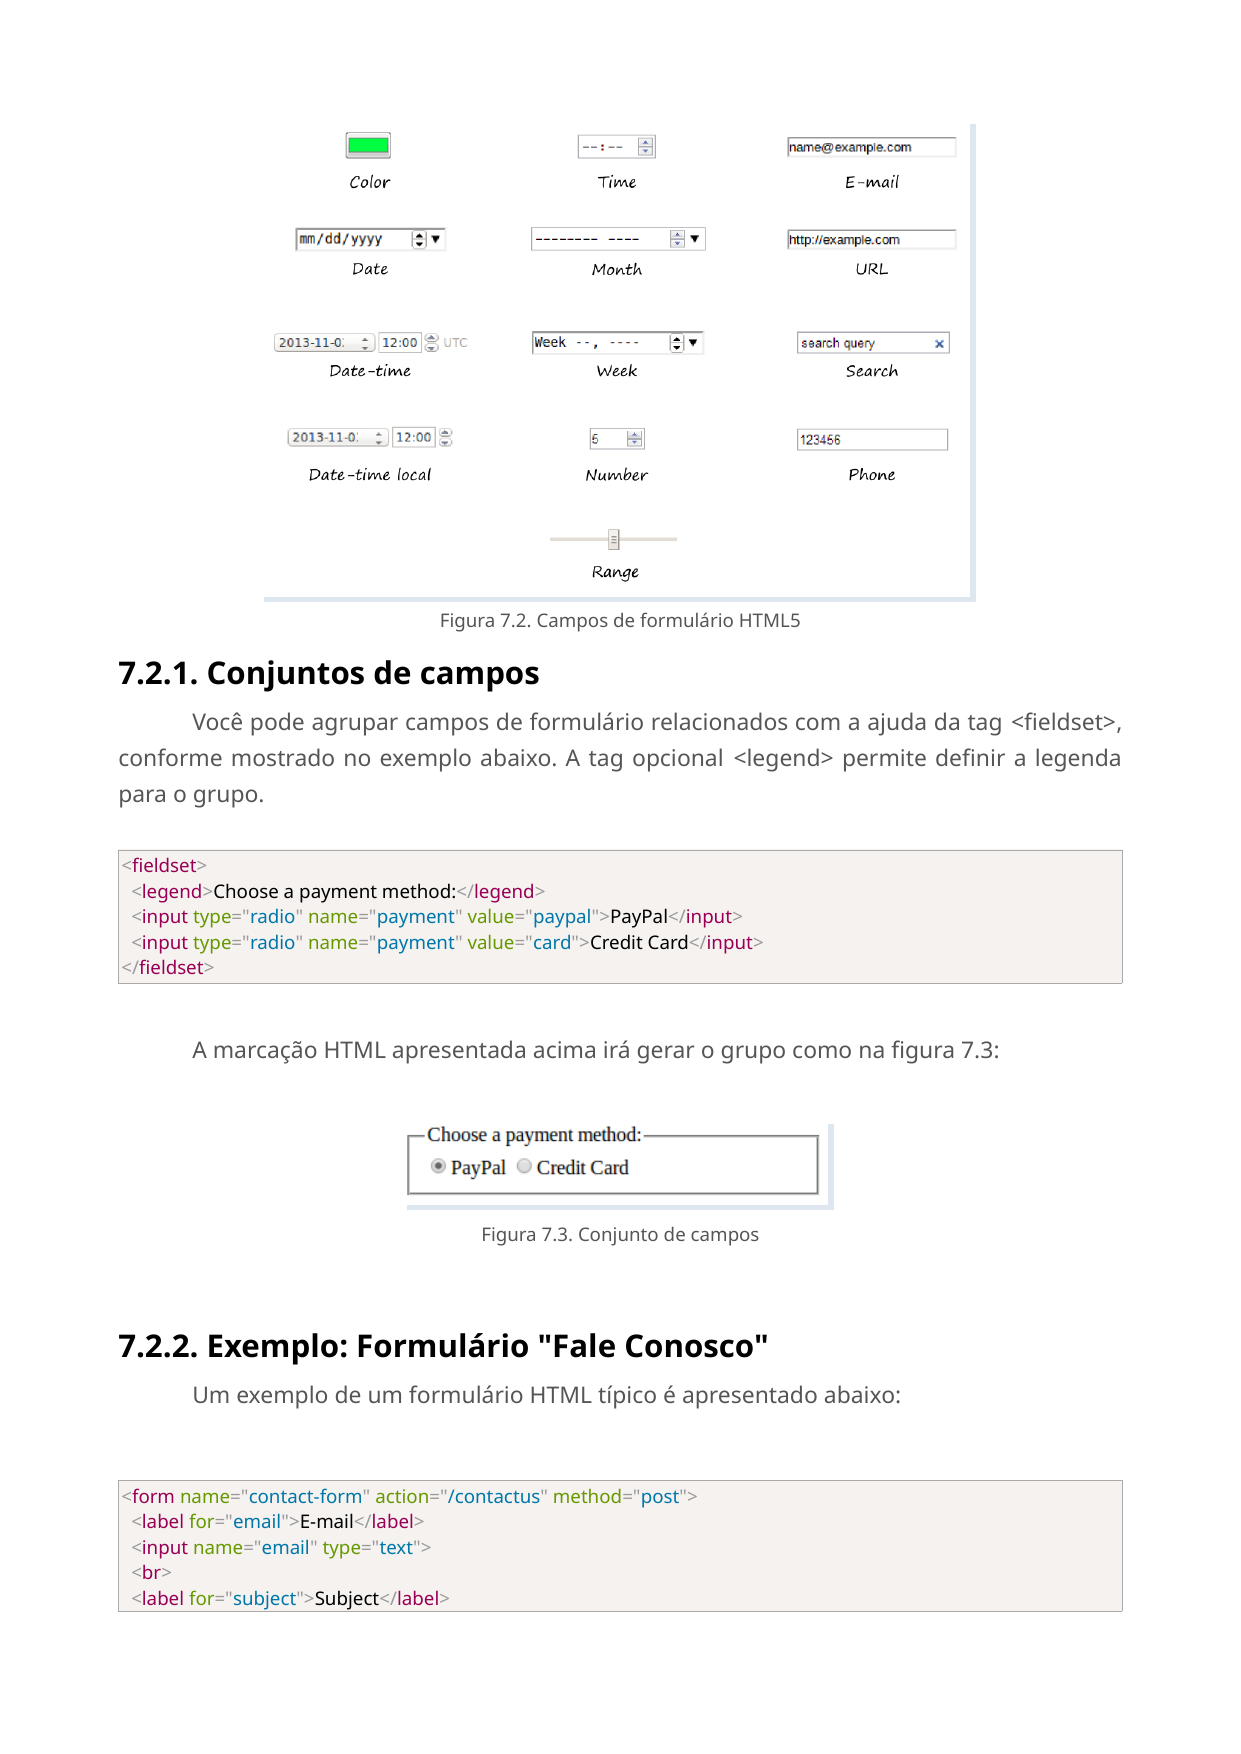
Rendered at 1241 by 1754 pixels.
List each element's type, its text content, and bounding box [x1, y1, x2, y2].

text <input type="radio" name="payment" value="card">Credit Card</input> [119, 926, 1122, 952]
text Você pode agrupar campos de formulário relacionados com a ajuda da tag <fieldset>, conforme mostrado no exemplo abaixo. A tag opcional <legend> permite definir a legenda para o grupo. [118, 706, 1122, 809]
text A marcação HTML apresentada acima irá gerar o grupo como na figura 7.3: [118, 1034, 1122, 1065]
text <legend>Choose a payment method:</legend> [119, 875, 1122, 901]
picture [400, 1118, 828, 1205]
text <br> [119, 1557, 1122, 1582]
picture [258, 118, 970, 597]
text <label for="email">E-mail</label> [119, 1506, 1122, 1531]
text Figura 7.2. Campos de formulário HTML5 [118, 607, 1122, 632]
text Figura 7.3. Conjunto de campos [118, 1222, 1122, 1247]
text </fieldset> [119, 952, 1122, 983]
text Um exemplo de um formulário HTML típico é apresentado abaixo: [118, 1379, 1122, 1410]
text <input type="radio" name="payment" value="paypal">PayPal</input> [119, 901, 1122, 926]
subtitle 7.2.1. Conjuntos de campos [118, 651, 1122, 693]
text <input name="email" type="text"> [119, 1531, 1122, 1557]
text <fieldset> [119, 851, 1122, 875]
text <label for="subject">Subject</label> [119, 1582, 1122, 1611]
subtitle 7.2.2. Exemplo: Formulário "Fale Conosco" [118, 1324, 1122, 1367]
text <form name="contact-form" action="/contactus" method="post"> [119, 1481, 1122, 1506]
